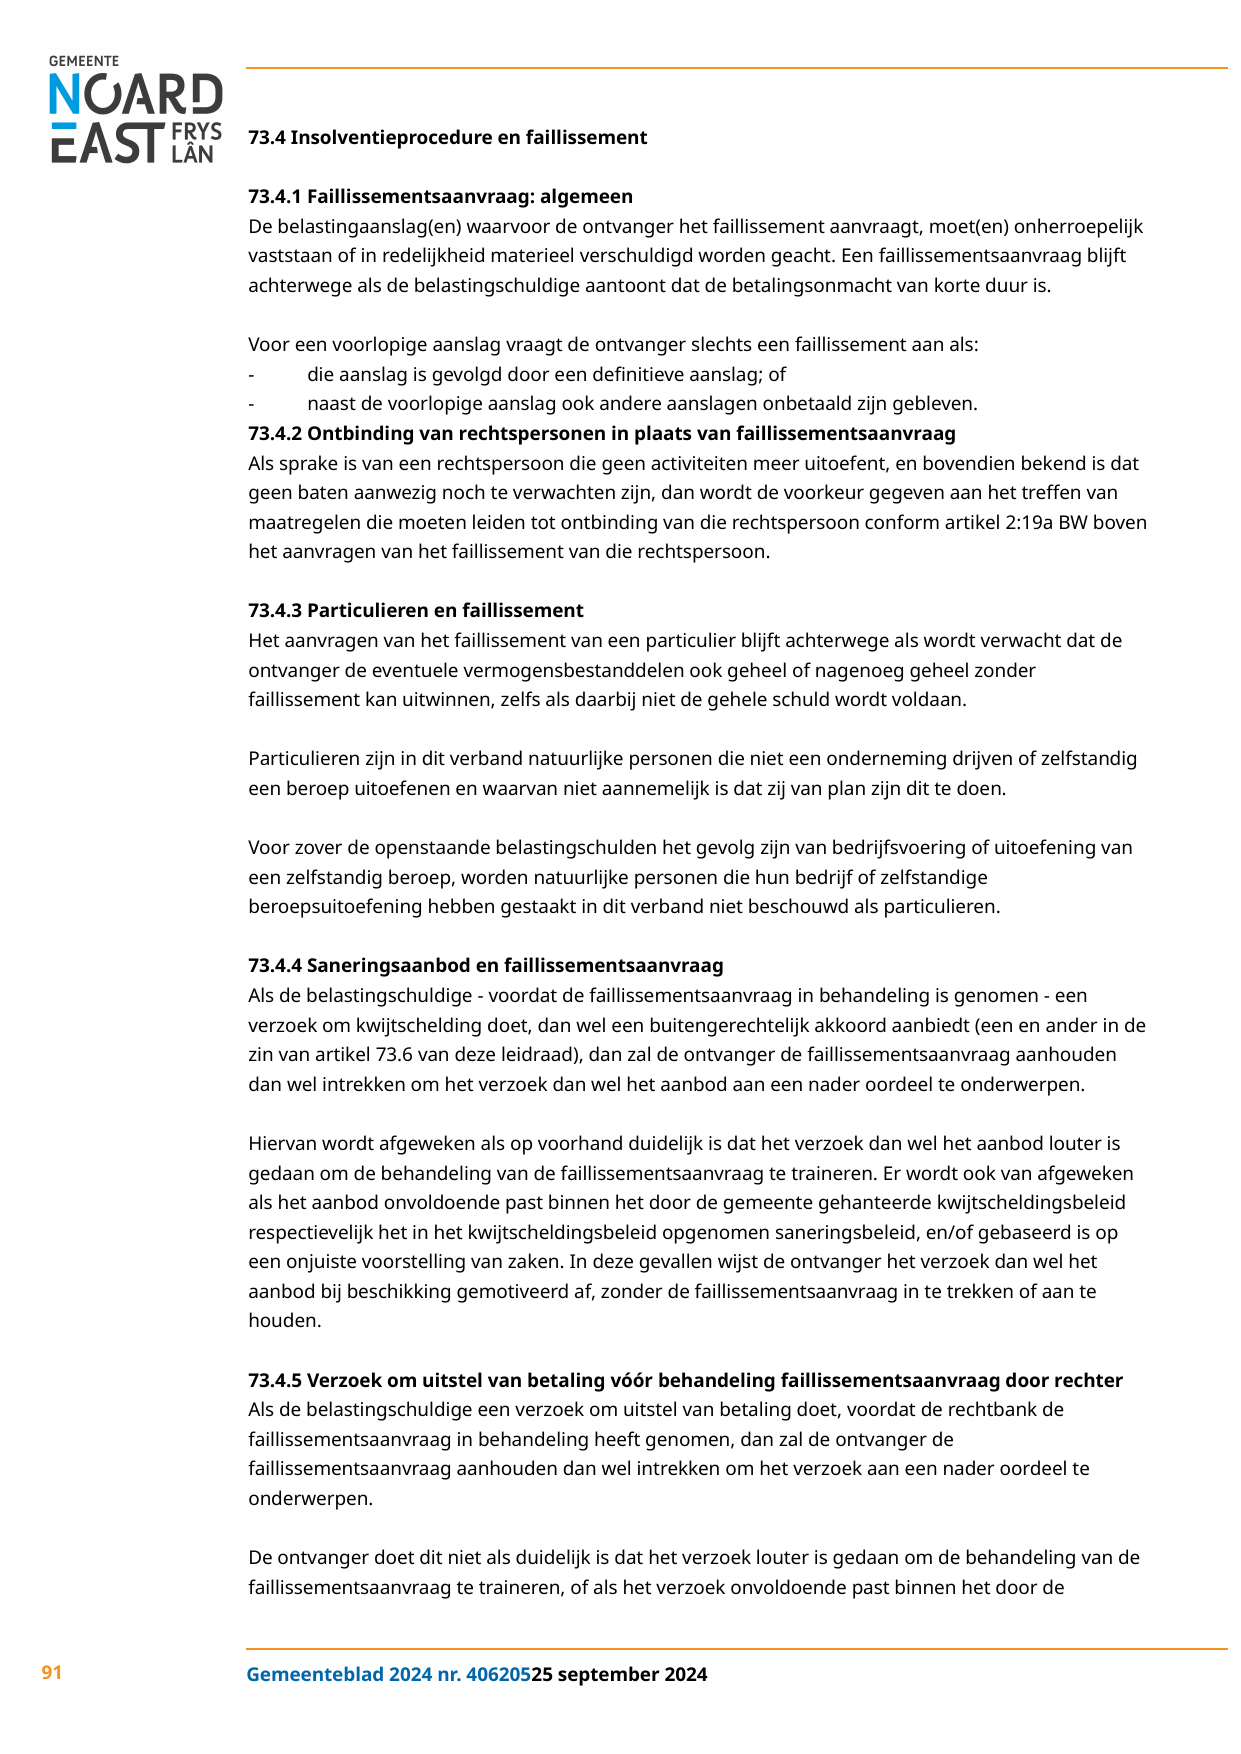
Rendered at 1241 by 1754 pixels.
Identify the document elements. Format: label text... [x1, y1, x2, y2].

text 73.4.1 Faillissementsaanvraag: algemeen [248, 183, 1152, 209]
text Voor een voorlopige aanslag vraagt de ontvanger slechts een faillissement aan als: [248, 331, 1152, 357]
text Als sprake is van een rechtspersoon die geen activiteiten meer uitoefent, en bovendien bekend is dat geen baten aanwezig noch te verwachten zijn, dan wordt de voorkeur gegeven aan het treffen van maatregelen die moeten leiden tot ontbinding van die rechtspersoon conform artikel 2:19a BW boven het aanvragen van het faillissement van die rechtspersoon. [248, 450, 1152, 564]
text Particulieren zijn in dit verband natuurlijke personen die niet een onderneming drijven of zelfstandig een beroep uitoefenen en waarvan niet aannemelijk is dat zij van plan zijn dit te doen. [248, 746, 1152, 801]
text De ontvanger doet dit niet als duidelijk is dat het verzoek louter is gedaan om de behandeling van de faillissementsaanvraag te traineren, of als het verzoek onvoldoende past binnen het door de [248, 1544, 1152, 1600]
text 73.4.3 Particulieren en faillissement [248, 598, 1152, 623]
text Als de belastingschuldige - voordat de faillissementsaanvraag in behandeling is genomen - een verzoek om kwijtschelding doet, dan wel een buitengerechtelijk akkoord aanbiedt (een en ander in de zin van artikel 73.6 van deze leidraad), dan zal de ontvanger de faillissementsaanvraag aanhouden dan wel intrekken om het verzoek dan wel het aanbod aan een nader oordeel te onderwerpen. [248, 982, 1152, 1097]
list die aanslag is gevolgd door een definitieve aanslag; of [248, 361, 1152, 387]
text Het aanvragen van het faillissement van een particulier blijft achterwege als wordt verwacht dat de ontvanger de eventuele vermogensbestanddelen ook geheel of nagenoeg geheel zonder faillissement kan uitwinnen, zelfs als daarbij niet de gehele schuld wordt voldaan. [248, 627, 1152, 712]
text 73.4.5 Verzoek om uitstel van betaling vóór behandeling faillissementsaanvraag door rechter [248, 1367, 1152, 1393]
text Voor zover de openstaande belastingschulden het gevolg zijn van bedrijfsvoering of uitoefening van een zelfstandig beroep, worden natuurlijke personen die hun bedrijf of zelfstandige beroepsuitoefening hebben gestaakt in dit verband niet beschouwd als particulieren. [248, 834, 1152, 919]
text De belastingaanslag(en) waarvoor de ontvanger het faillissement aanvraagt, moet(en) onherroepelijk vaststaan of in redelijkheid materieel verschuldigd worden geacht. Een faillissementsaanvraag blijft achterwege als de belastingschuldige aantoont dat de betalingsonmacht van korte duur is. [248, 213, 1152, 298]
text 73.4 Insolventieprocedure en faillissement [248, 124, 1152, 150]
list naast de voorlopige aanslag ook andere aanslagen onbetaald zijn gebleven. [248, 391, 1152, 416]
text 73.4.4 Saneringsaanbod en faillissementsaanvraag [248, 953, 1152, 978]
text Hiervan wordt afgeweken als op voorhand duidelijk is dat het verzoek dan wel het aanbod louter is gedaan om de behandeling van de faillissementsaanvraag te traineren. Er wordt ook van afgeweken als het aanbod onvoldoende past binnen het door de gemeente gehanteerde kwijtscheldingsbeleid respectievelijk het in het kwijtscheldingsbeleid opgenomen saneringsbeleid, en/of gebaseerd is op een onjuiste voorstelling van zaken. In deze gevallen wijst de ontvanger het verzoek dan wel het aanbod bij beschikking gemotiveerd af, zonder de faillissementsaanvraag in te trekken of aan te houden. [248, 1130, 1152, 1333]
picture [41, 47, 231, 172]
text Als de belastingschuldige een verzoek om uitstel van betaling doet, voordat de rechtbank de faillissementsaanvraag in behandeling heeft genomen, dan zal de ontvanger de faillissementsaanvraag aanhouden dan wel intrekken om het verzoek aan een nader oordeel te onderwerpen. [248, 1396, 1152, 1511]
text 73.4.2 Ontbinding van rechtspersonen in plaats van faillissementsaanvraag [248, 420, 1152, 446]
